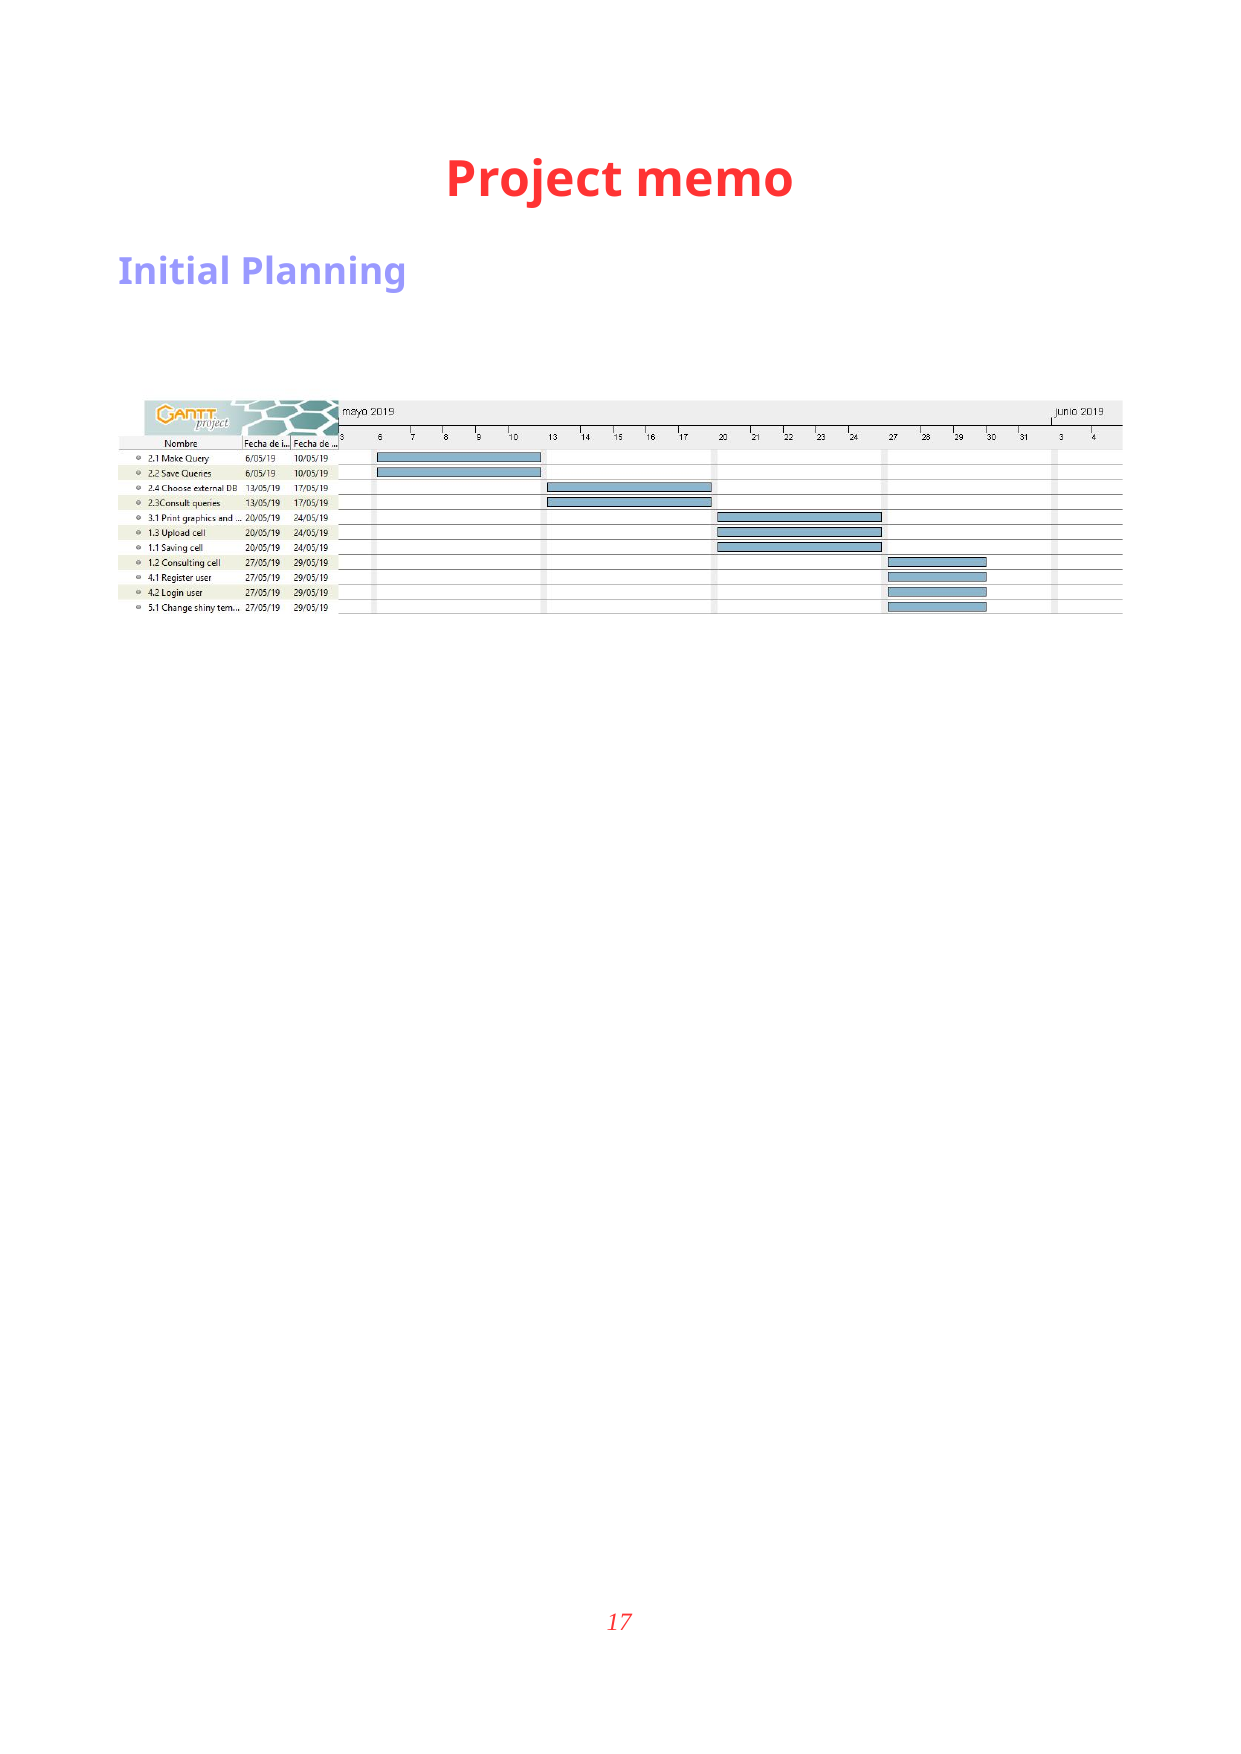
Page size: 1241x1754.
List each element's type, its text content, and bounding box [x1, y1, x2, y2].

subtitle Project memo [118, 143, 1122, 211]
picture [118, 365, 1123, 614]
subtitle Initial Planning [118, 244, 1122, 295]
